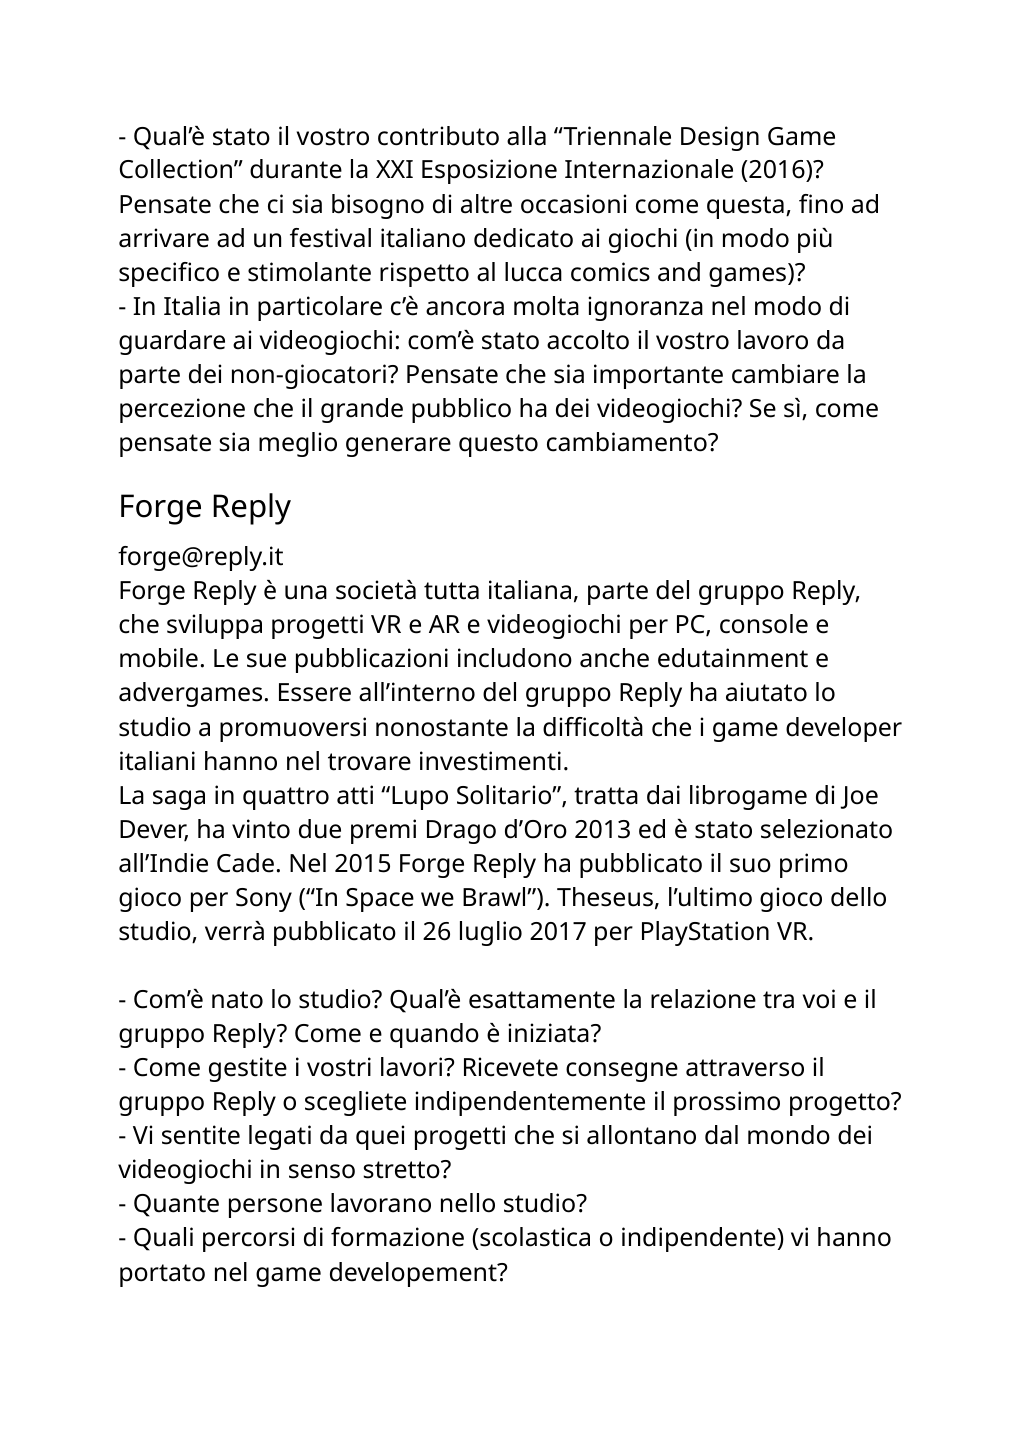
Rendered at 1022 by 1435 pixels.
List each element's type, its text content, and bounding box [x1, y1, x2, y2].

text - Qual’è stato il vostro contributo alla “Triennale Design Game Collection” durante la XXI Esposizione Internazionale (2016)? Pensate che ci sia bisogno di altre occasioni come questa, fino ad arrivare ad un festival italiano dedicato ai giochi (in modo più specifico e stimolante rispetto al lucca comics and games)? [118, 118, 903, 288]
text Forge Reply è una società tutta italiana, parte del gruppo Reply, che sviluppa progetti VR e AR e videogiochi per PC, console e mobile. Le sue pubblicazioni includono anche edutainment e advergames. Essere all’interno del gruppo Reply ha aiutato lo studio a promuoversi nonostante la difficoltà che i game developer italiani hanno nel trovare investimenti. [118, 573, 903, 777]
text forge@reply.it [118, 539, 903, 573]
text - In Italia in particolare c’è ancora molta ignoranza nel modo di guardare ai videogiochi: com’è stato accolto il vostro lavoro da parte dei non-giocatori? Pensate che sia importante cambiare la percezione che il grande pubblico ha dei videogiochi? Se sì, come pensate sia meglio generare questo cambiamento? [118, 288, 903, 459]
text - Vi sentite legati da quei progetti che si allontano dal mondo dei videogiochi in senso stretto? [118, 1118, 903, 1186]
text - Quante persone lavorano nello studio? [118, 1186, 903, 1220]
text - Quali percorsi di formazione (scolastica o indipendente) vi hanno portato nel game developement? [118, 1220, 903, 1288]
text - Com’è nato lo studio? Qual’è esattamente la relazione tra voi e il gruppo Reply? Come e quando è iniziata? [118, 982, 903, 1050]
subtitle Forge Reply [118, 484, 903, 526]
text La saga in quattro atti “Lupo Solitario”, tratta dai librogame di Joe Dever, ha vinto due premi Drago d’Oro 2013 ed è stato selezionato all’Indie Cade. Nel 2015 Forge Reply ha pubblicato il suo primo gioco per Sony (“In Space we Brawl”). Theseus, l’ultimo gioco dello studio, verrà pubblicato il 26 luglio 2017 per PlayStation VR. [118, 777, 903, 948]
text - Come gestite i vostri lavori? Ricevete consegne attraverso il gruppo Reply o scegliete indipendentemente il prossimo progetto? [118, 1050, 903, 1118]
